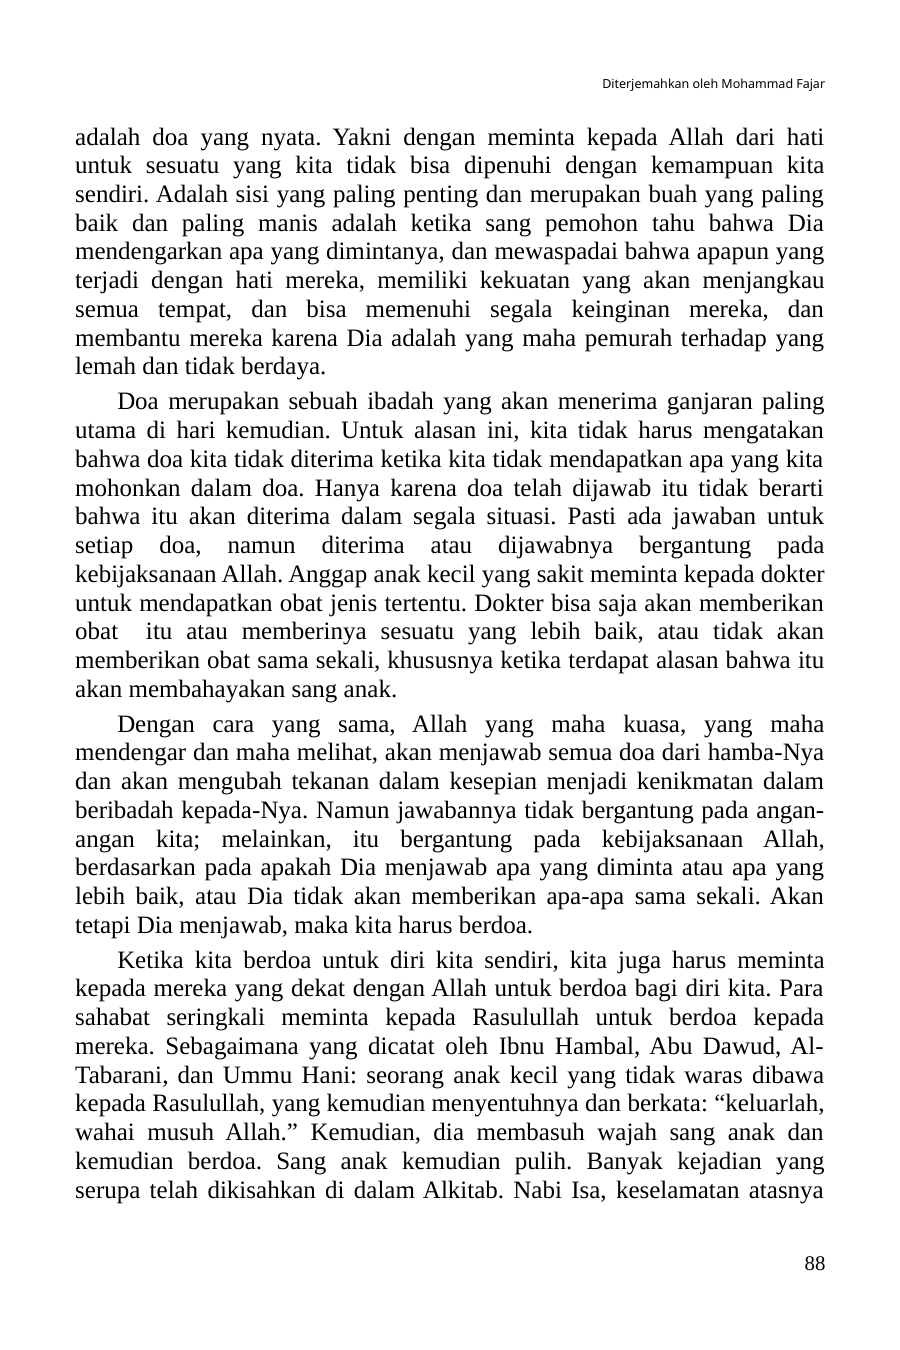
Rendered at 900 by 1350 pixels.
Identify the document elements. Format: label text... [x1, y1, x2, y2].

text adalah doa yang nyata. Yakni dengan meminta kepada Allah dari hati untuk sesuatu yang kita tidak bisa dipenuhi dengan kemampuan kita sendiri. Adalah sisi yang paling penting dan merupakan buah yang paling baik dan paling manis adalah ketika sang pemohon tahu bahwa Dia mendengarkan apa yang dimintanya, dan mewaspadai bahwa apapun yang terjadi dengan hati mereka, memiliki kekuatan yang akan menjangkau semua tempat, dan bisa memenuhi segala keinginan mereka, dan membantu mereka karena Dia adalah yang maha pemurah terhadap yang lemah dan tidak berdaya. [75, 122, 825, 380]
text Ketika kita berdoa untuk diri kita sendiri, kita juga harus meminta kepada mereka yang dekat dengan Allah untuk berdoa bagi diri kita. Para sahabat seringkali meminta kepada Rasulullah untuk berdoa kepada mereka. Sebagaimana yang dicatat oleh Ibnu Hambal, Abu Dawud, Al-Tabarani, dan Ummu Hani: seorang anak kecil yang tidak waras dibawa kepada Rasulullah, yang kemudian menyentuhnya dan berkata: “keluarlah, wahai musuh Allah.” Kemudian, dia membasuh wajah sang anak dan kemudian berdoa. Sang anak kemudian pulih. Banyak kejadian yang serupa telah dikisahkan di dalam Alkitab. Nabi Isa, keselamatan atasnya [75, 945, 825, 1203]
text Doa merupakan sebuah ibadah yang akan menerima ganjaran paling utama di hari kemudian. Untuk alasan ini, kita tidak harus mengatakan bahwa doa kita tidak diterima ketika kita tidak mendapatkan apa yang kita mohonkan dalam doa. Hanya karena doa telah dijawab itu tidak berarti bahwa itu akan diterima dalam segala situasi. Pasti ada jawaban untuk setiap doa, namun diterima atau dijawabnya bergantung pada kebijaksanaan Allah. Anggap anak kecil yang sakit meminta kepada dokter untuk mendapatkan obat jenis tertentu. Dokter bisa saja akan memberikan obat itu atau memberinya sesuatu yang lebih baik, atau tidak akan memberikan obat sama sekali, khususnya ketika terdapat alasan bahwa itu akan membahayakan sang anak. [75, 386, 825, 703]
text Dengan cara yang sama, Allah yang maha kuasa, yang maha mendengar dan maha melihat, akan menjawab semua doa dari hamba-Nya dan akan mengubah tekanan dalam kesepian menjadi kenikmatan dalam beribadah kepada-Nya. Namun jawabannya tidak bergantung pada angan-angan kita; melainkan, itu bergantung pada kebijaksanaan Allah, berdasarkan pada apakah Dia menjawab apa yang diminta atau apa yang lebih baik, atau Dia tidak akan memberikan apa-apa sama sekali. Akan tetapi Dia menjawab, maka kita harus berdoa. [75, 709, 825, 939]
